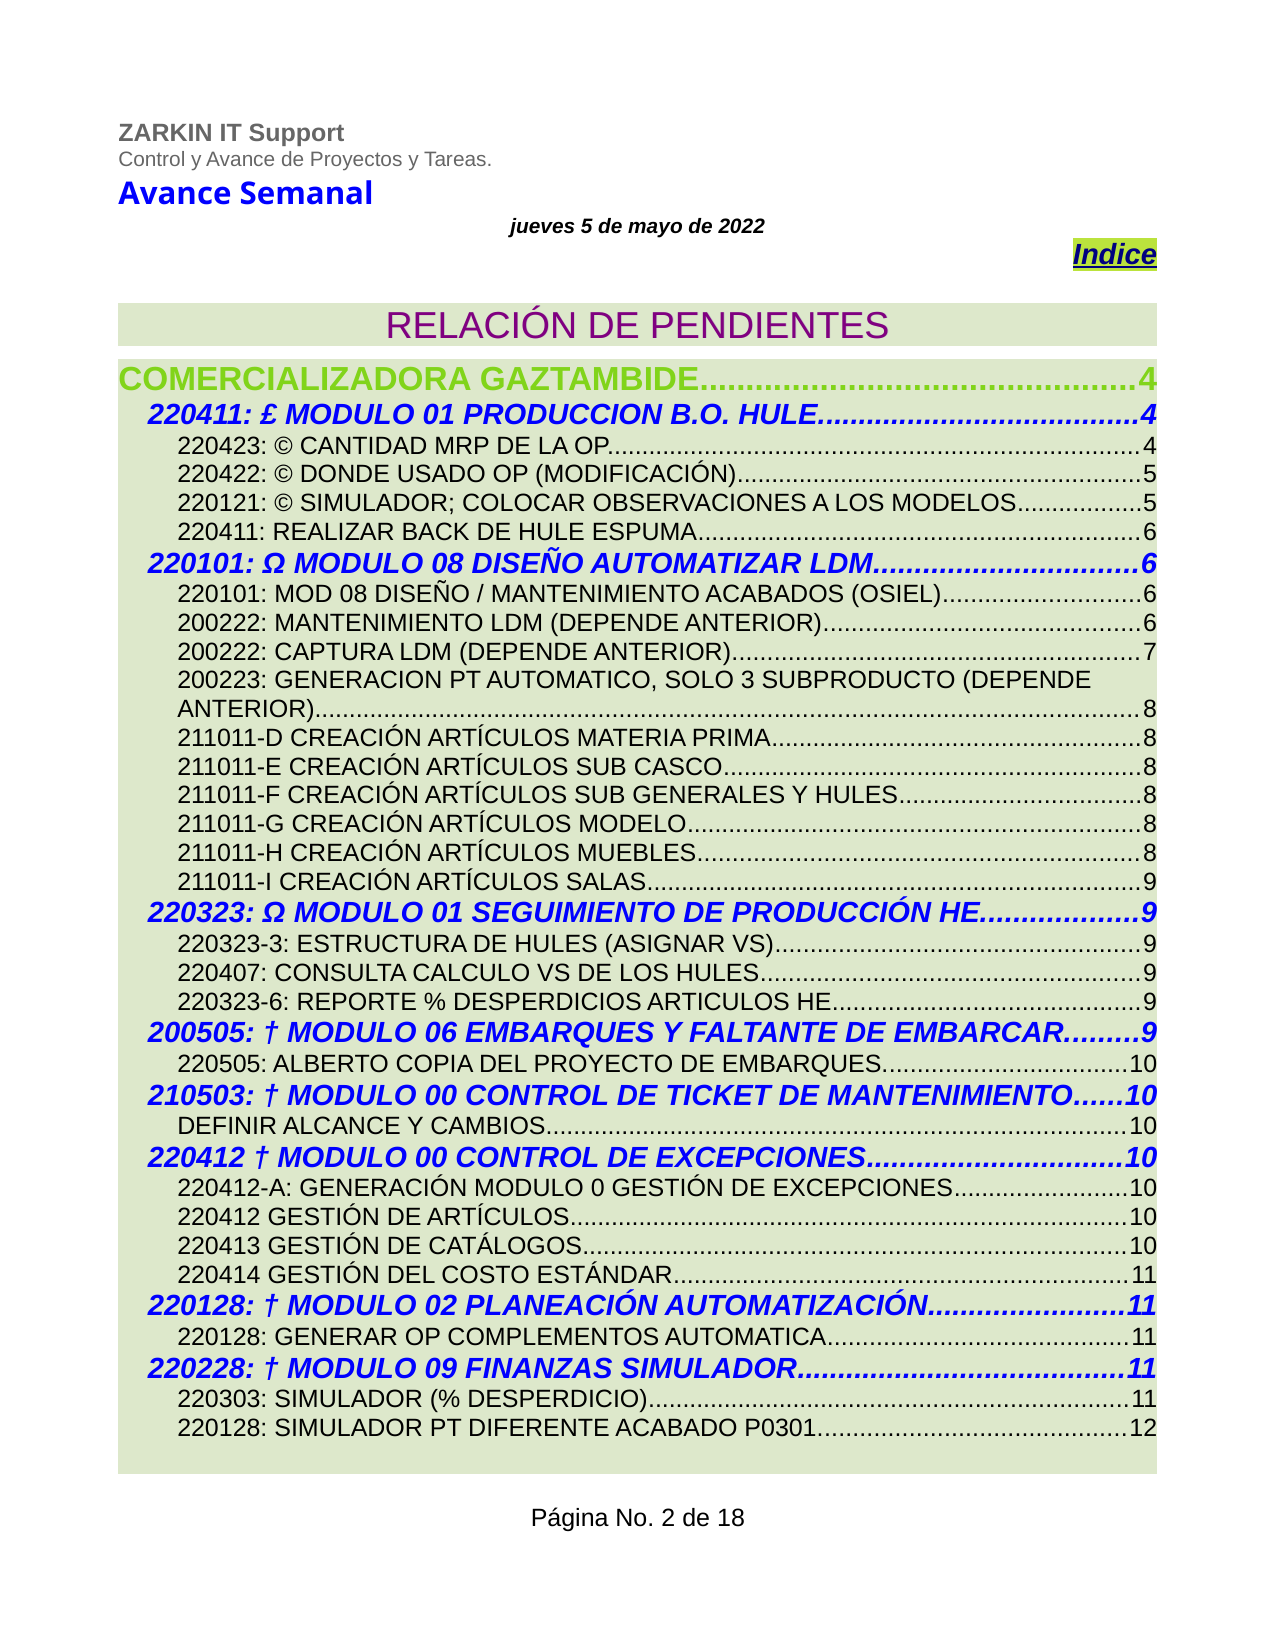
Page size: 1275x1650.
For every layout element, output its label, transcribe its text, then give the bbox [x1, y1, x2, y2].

text 220412-A: GENERACIÓN MODULO 0 GESTIÓN DE EXCEPCIONES 10 [177, 1173, 1157, 1202]
text 220323: Ω MODULO 01 SEGUIMIENTO DE PRODUCCIÓN HE. 9 [148, 895, 1157, 929]
text 220303: SIMULADOR (% DESPERDICIO) 11 [177, 1384, 1157, 1413]
text 220423: © CANTIDAD MRP DE LA OP. 4 [177, 431, 1157, 459]
text 220413 GESTIÓN DE CATÁLOGOS 10 [177, 1231, 1157, 1259]
text 210503: † MODULO 00 CONTROL DE TICKET DE MANTENIMIENTO 10 [148, 1077, 1157, 1111]
text DEFINIR ALCANCE Y CAMBIOS. 10 [177, 1111, 1157, 1140]
text 220411: £ MODULO 01 PRODUCCION B.O. HULE. 4 [148, 397, 1157, 431]
text 220101: MOD 08 DISEÑO / MANTENIMIENTO ACABADOS (OSIEL) 6 [177, 579, 1157, 608]
text 211011-E CREACIÓN ARTÍCULOS SUB CASCO 8 [177, 752, 1157, 780]
text 220414 GESTIÓN DEL COSTO ESTÁNDAR 11 [177, 1259, 1157, 1288]
text 211011-I CREACIÓN ARTÍCULOS SALAS 9 [177, 867, 1157, 895]
text 220323-6: REPORTE % DESPERDICIOS ARTICULOS HE 9 [177, 986, 1157, 1015]
text 211011-H CREACIÓN ARTÍCULOS MUEBLES 8 [177, 838, 1157, 867]
text 220323-3: ESTRUCTURA DE HULES (ASIGNAR VS) 9 [177, 929, 1157, 958]
text 220412 GESTIÓN DE ARTÍCULOS 10 [177, 1202, 1157, 1231]
text 220101: Ω MODULO 08 DISEÑO AUTOMATIZAR LDM 6 [148, 546, 1157, 579]
text 220411: REALIZAR BACK DE HULE ESPUMA 6 [177, 517, 1157, 546]
subtitle RELACIÓN DE PENDIENTES [118, 303, 1157, 346]
text 220422: © DONDE USADO OP (MODIFICACIÓN) 5 [177, 459, 1157, 488]
text 220121: © SIMULADOR; COLOCAR OBSERVACIONES A LOS MODELOS 5 [177, 488, 1157, 517]
text 200222: MANTENIMIENTO LDM (DEPENDE ANTERIOR) 6 [177, 608, 1157, 637]
text COMERCIALIZADORA GAZTAMBIDE 4 [118, 359, 1157, 397]
text 200223: GENERACION PT AUTOMATICO, SOLO 3 SUBPRODUCTO (DEPENDE ANTERIOR) 8 [177, 665, 1157, 723]
text 220228: † MODULO 09 FINANZAS SIMULADOR 11 [148, 1351, 1157, 1384]
text 220128: GENERAR OP COMPLEMENTOS AUTOMATICA 11 [177, 1322, 1157, 1351]
text 220128: † MODULO 02 PLANEACIÓN AUTOMATIZACIÓN 11 [148, 1288, 1157, 1322]
text 220128: SIMULADOR PT DIFERENTE ACABADO P0301. 12 [177, 1413, 1157, 1442]
text 200222: CAPTURA LDM (DEPENDE ANTERIOR) 7 [177, 637, 1157, 665]
text 220505: Alberto copia del proyecto de Embarques. 10 [177, 1049, 1157, 1077]
text 200505: † modulo 06 EMBARQUES Y FALTANTE DE EMBARCAR. 9 [148, 1015, 1157, 1049]
text 211011-D CREACIÓN ARTÍCULOS MATERIA PRIMA 8 [177, 723, 1157, 752]
text 220407: CONSULTA CALCULO VS DE LOS HULES 9 [177, 958, 1157, 986]
text 211011-F CREACIÓN ARTÍCULOS SUB GENERALES Y HULES 8 [177, 780, 1157, 809]
text 211011-G CREACIÓN ARTÍCULOS MODELO 8 [177, 809, 1157, 838]
text 220412 † MODULO 00 CONTROL DE EXCEPCIONES 10 [148, 1140, 1157, 1173]
